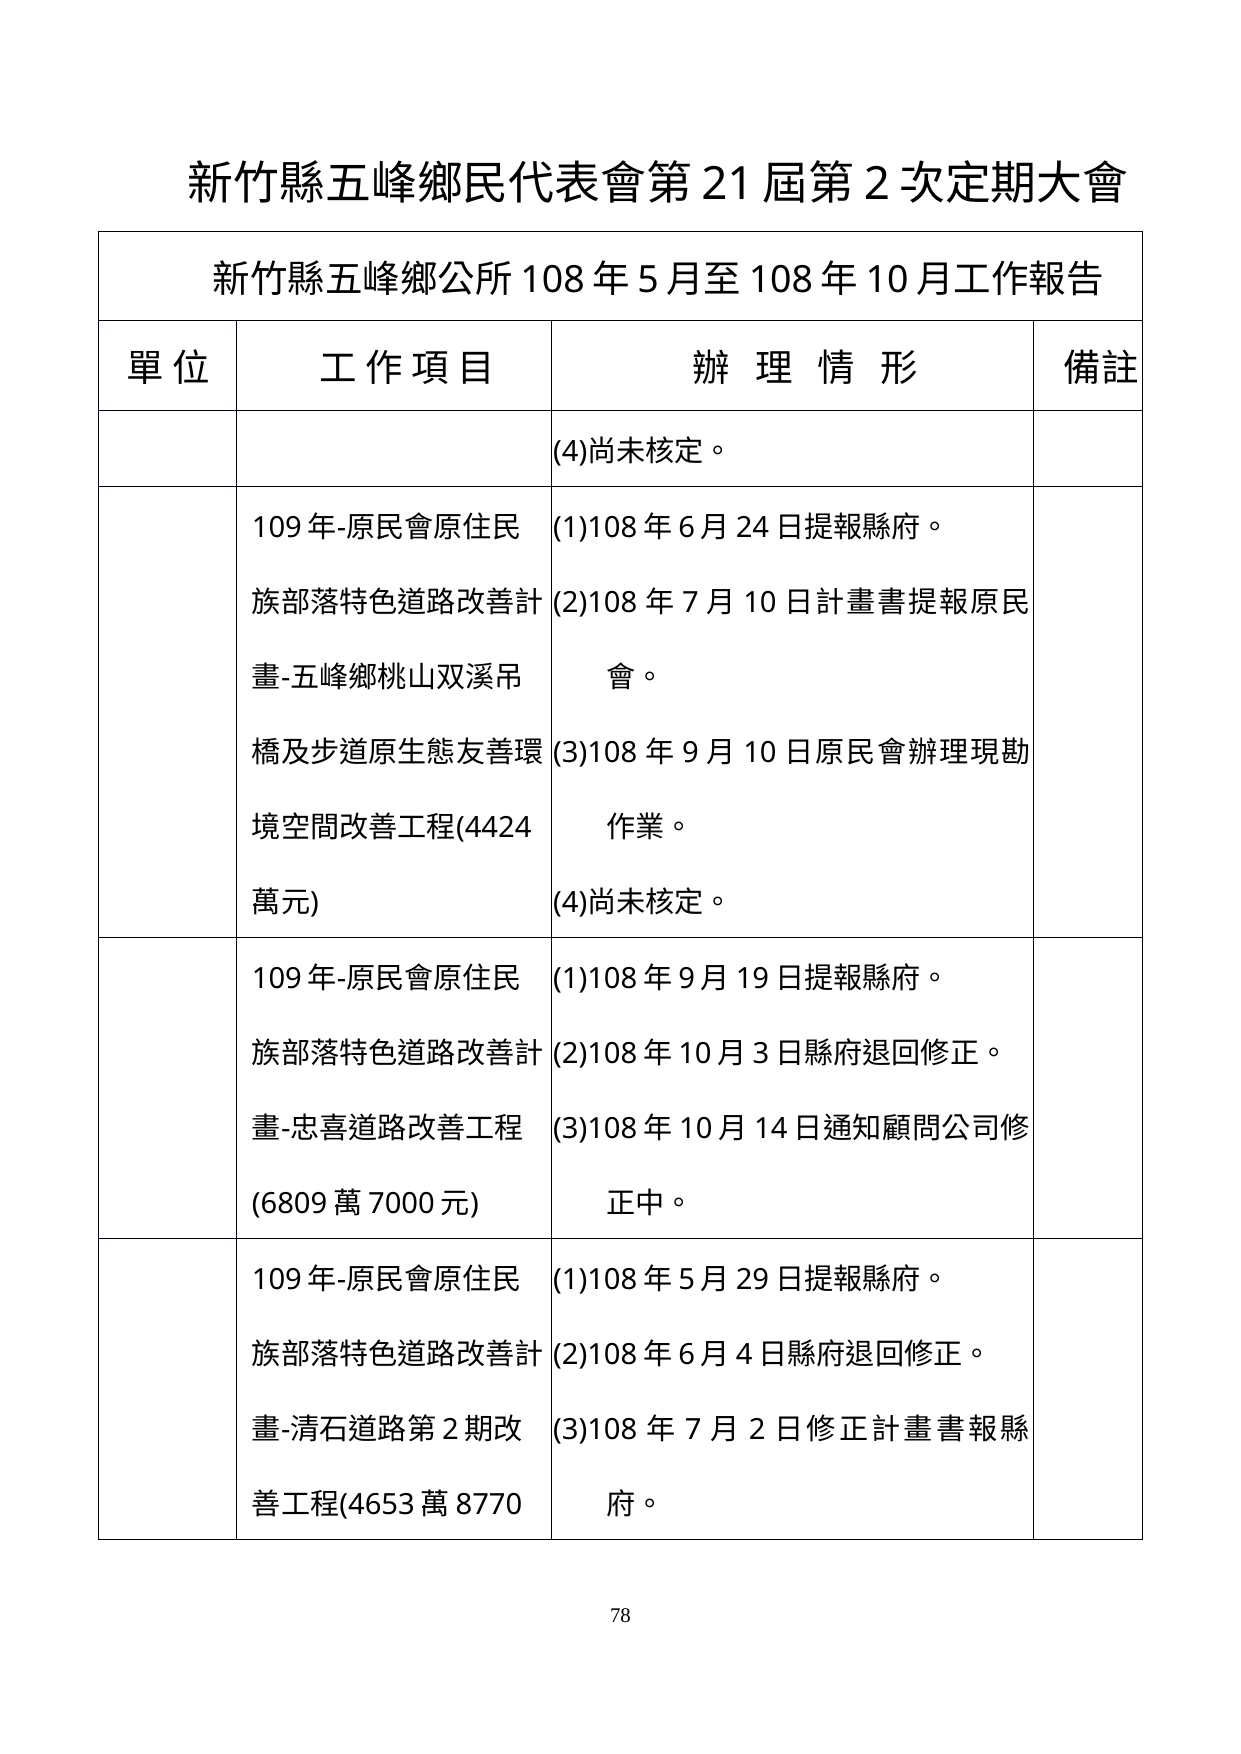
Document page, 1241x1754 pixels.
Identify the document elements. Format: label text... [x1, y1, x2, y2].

table_cell [237, 411, 551, 486]
table_cell 109年-原民會原住民族部落特色道路改善計畫-忠喜道路改善工程(6809萬7000元) [237, 938, 551, 1238]
table_cell 單 位 [99, 321, 236, 410]
table_cell [99, 487, 236, 937]
table_cell [99, 411, 236, 486]
table_cell (1)108年9月19日提報縣府。 (2)108年10月3日縣府退回修正。 (3)108年10月14日通知顧問公司修正中。 [552, 938, 1033, 1238]
table_cell 109年-原民會原住民族部落特色道路改善計畫-五峰鄉桃山双溪吊橋及步道原生態友善環境空間改善工程(4424萬元) [237, 487, 551, 937]
table_cell 工 作 項 目 [237, 321, 551, 410]
table_cell (4)尚未核定。 [552, 411, 1033, 486]
table_cell [99, 938, 236, 1238]
table_cell (1)108年6月24日提報縣府。 (2)108年7月10日計畫書提報原民會。 (3)108年9月10日原民會辦理現勘作業。 (4)尚未核定。 [552, 487, 1033, 937]
table_cell 備註 [1034, 321, 1142, 410]
table_cell (1)108年5月29日提報縣府。 (2)108年6月4日縣府退回修正。 (3)108年7月2日修正計畫書報縣府。 [552, 1239, 1033, 1539]
table_header 新竹縣五峰鄉民代表會第21屆第2次定期大會 [98, 129, 1142, 231]
table_cell 109年-原民會原住民族部落特色道路改善計畫-清石道路第2期改善工程(4653萬8770 [237, 1239, 551, 1539]
table_cell [99, 1239, 236, 1539]
table_cell 新竹縣五峰鄉公所108年5月至108年10月工作報告 [99, 232, 1142, 320]
table_cell [1034, 938, 1142, 1238]
table_cell [1034, 487, 1142, 937]
table_cell [1034, 1239, 1142, 1539]
table_cell 辦 理 情 形 [552, 321, 1033, 410]
table_cell [1034, 411, 1142, 486]
